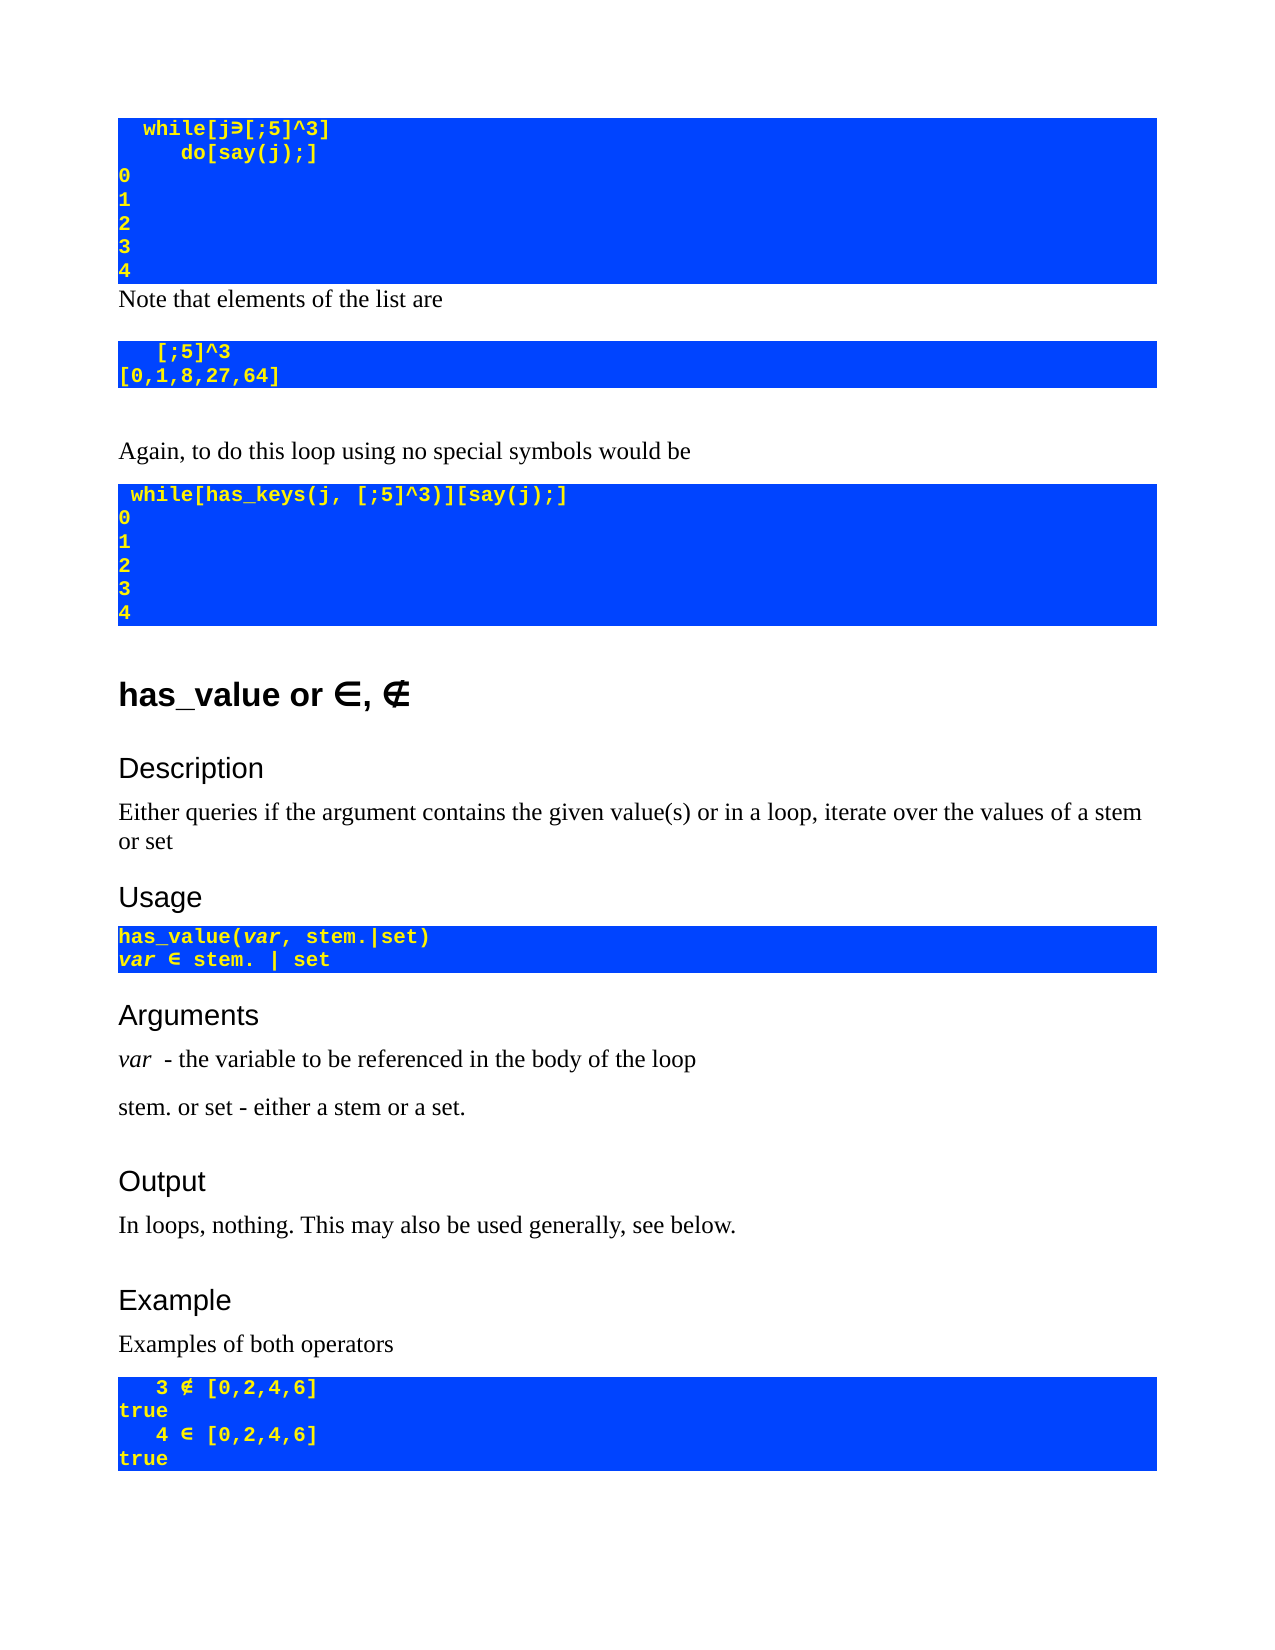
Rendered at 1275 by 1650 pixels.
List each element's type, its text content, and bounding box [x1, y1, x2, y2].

text 4 [118, 260, 1157, 284]
text [;5]^3 [118, 341, 1157, 365]
subtitle Usage [118, 880, 1157, 913]
text 4 [118, 602, 1157, 626]
text 2 [118, 554, 1157, 578]
text 2 [118, 213, 1157, 236]
text 3 [118, 236, 1157, 260]
text do[say(j);] 0 [118, 142, 1157, 189]
text Examples of both operators [118, 1329, 1157, 1358]
text 1 [118, 189, 1157, 213]
text 3 ∉ [0,2,4,6] [118, 1377, 1157, 1400]
subtitle Example [118, 1283, 1157, 1317]
text var ∈ stem. | set [118, 949, 1157, 973]
text var - the variable to be referenced in the body of the loop [118, 1044, 1157, 1073]
text 1 [118, 531, 1157, 554]
text while[j∋[;5]^3] [118, 118, 1157, 142]
text has_value(var, stem.|set) [118, 926, 1157, 949]
subtitle has_value or ∈, ∉ [118, 675, 1157, 714]
text Note that elements of the list are [118, 284, 1157, 312]
text In loops, nothing. This may also be used generally, see below. [118, 1210, 1157, 1239]
text Either queries if the argument contains the given value(s) or in a loop, iterate over the values of a stem or set [118, 797, 1157, 855]
text 4 ∈ [0,2,4,6] true [118, 1424, 1157, 1471]
text while[has_keys(j, [;5]^3)][say(j);] 0 [118, 484, 1157, 531]
text stem. or set - either a stem or a set. [118, 1092, 1157, 1121]
text true [118, 1400, 1157, 1424]
subtitle Output [118, 1164, 1157, 1198]
subtitle Description [118, 751, 1157, 785]
text 3 [118, 578, 1157, 602]
text [0,1,8,27,64] [118, 365, 1157, 388]
text Again, to do this loop using no special symbols would be [118, 436, 1157, 465]
subtitle Arguments [118, 998, 1157, 1032]
